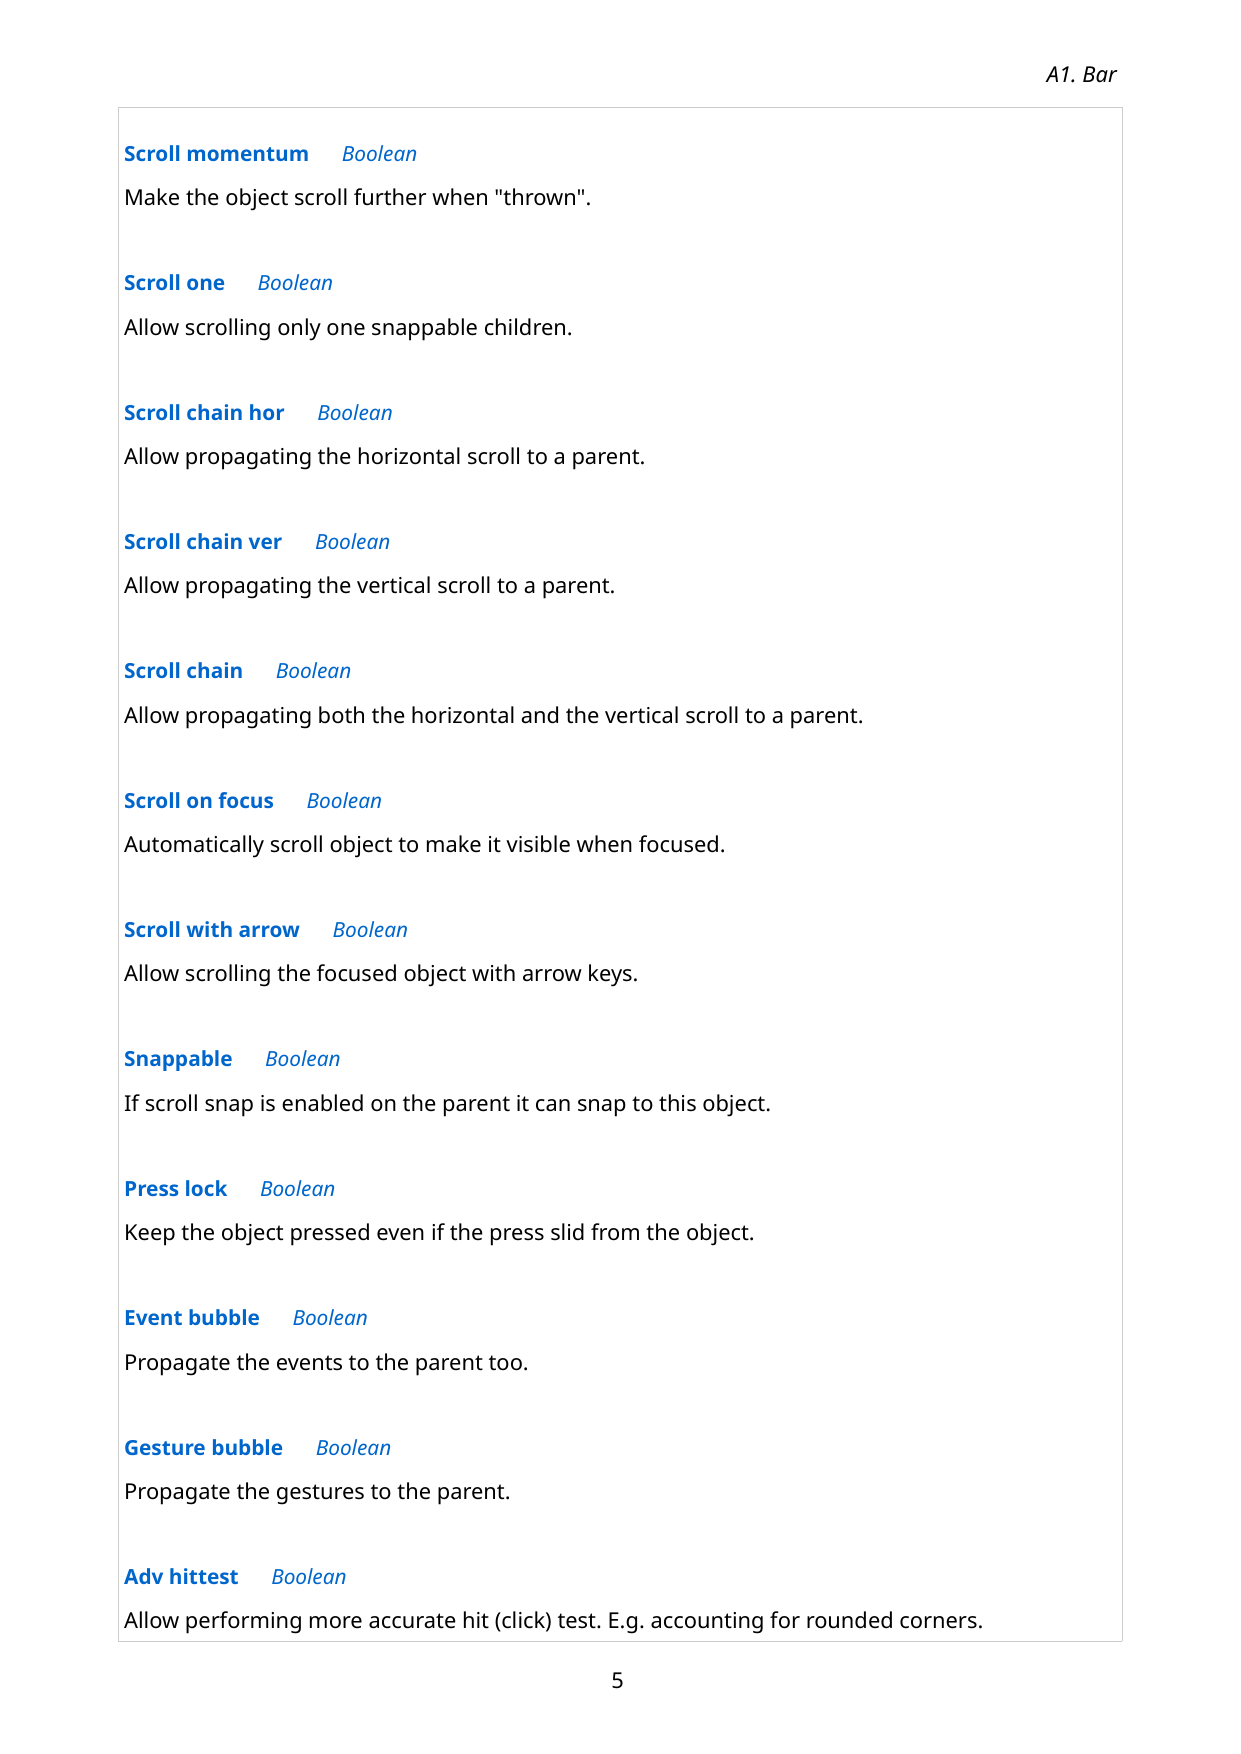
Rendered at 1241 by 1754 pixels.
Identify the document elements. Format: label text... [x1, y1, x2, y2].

table_cell Scroll momentum Boolean Make the object scroll further when "thrown". Scroll one Boolean Allow scrolling only one snappable children. Scroll chain hor Boolean Allow propagating the horizontal scroll to a parent. Scroll chain ver Boolean Allow propagating the vertical scroll to a parent. Scroll chain Boolean Allow propagating both the horizontal and the vertical scroll to a parent. Scroll on focus Boolean Automatically scroll object to make it visible when focused. Scroll with arrow Boolean Allow scrolling the focused object with arrow keys. Snappable Boolean If scroll snap is enabled on the parent it can snap to this object. Press lock Boolean Keep the object pressed even if the press slid from the object. Event bubble Boolean Propagate the events to the parent too. Gesture bubble Boolean Propagate the gestures to the parent. Adv hittest Boolean Allow performing more accurate hit (click) test. E.g. accounting for rounded corners. [119, 108, 1122, 1641]
